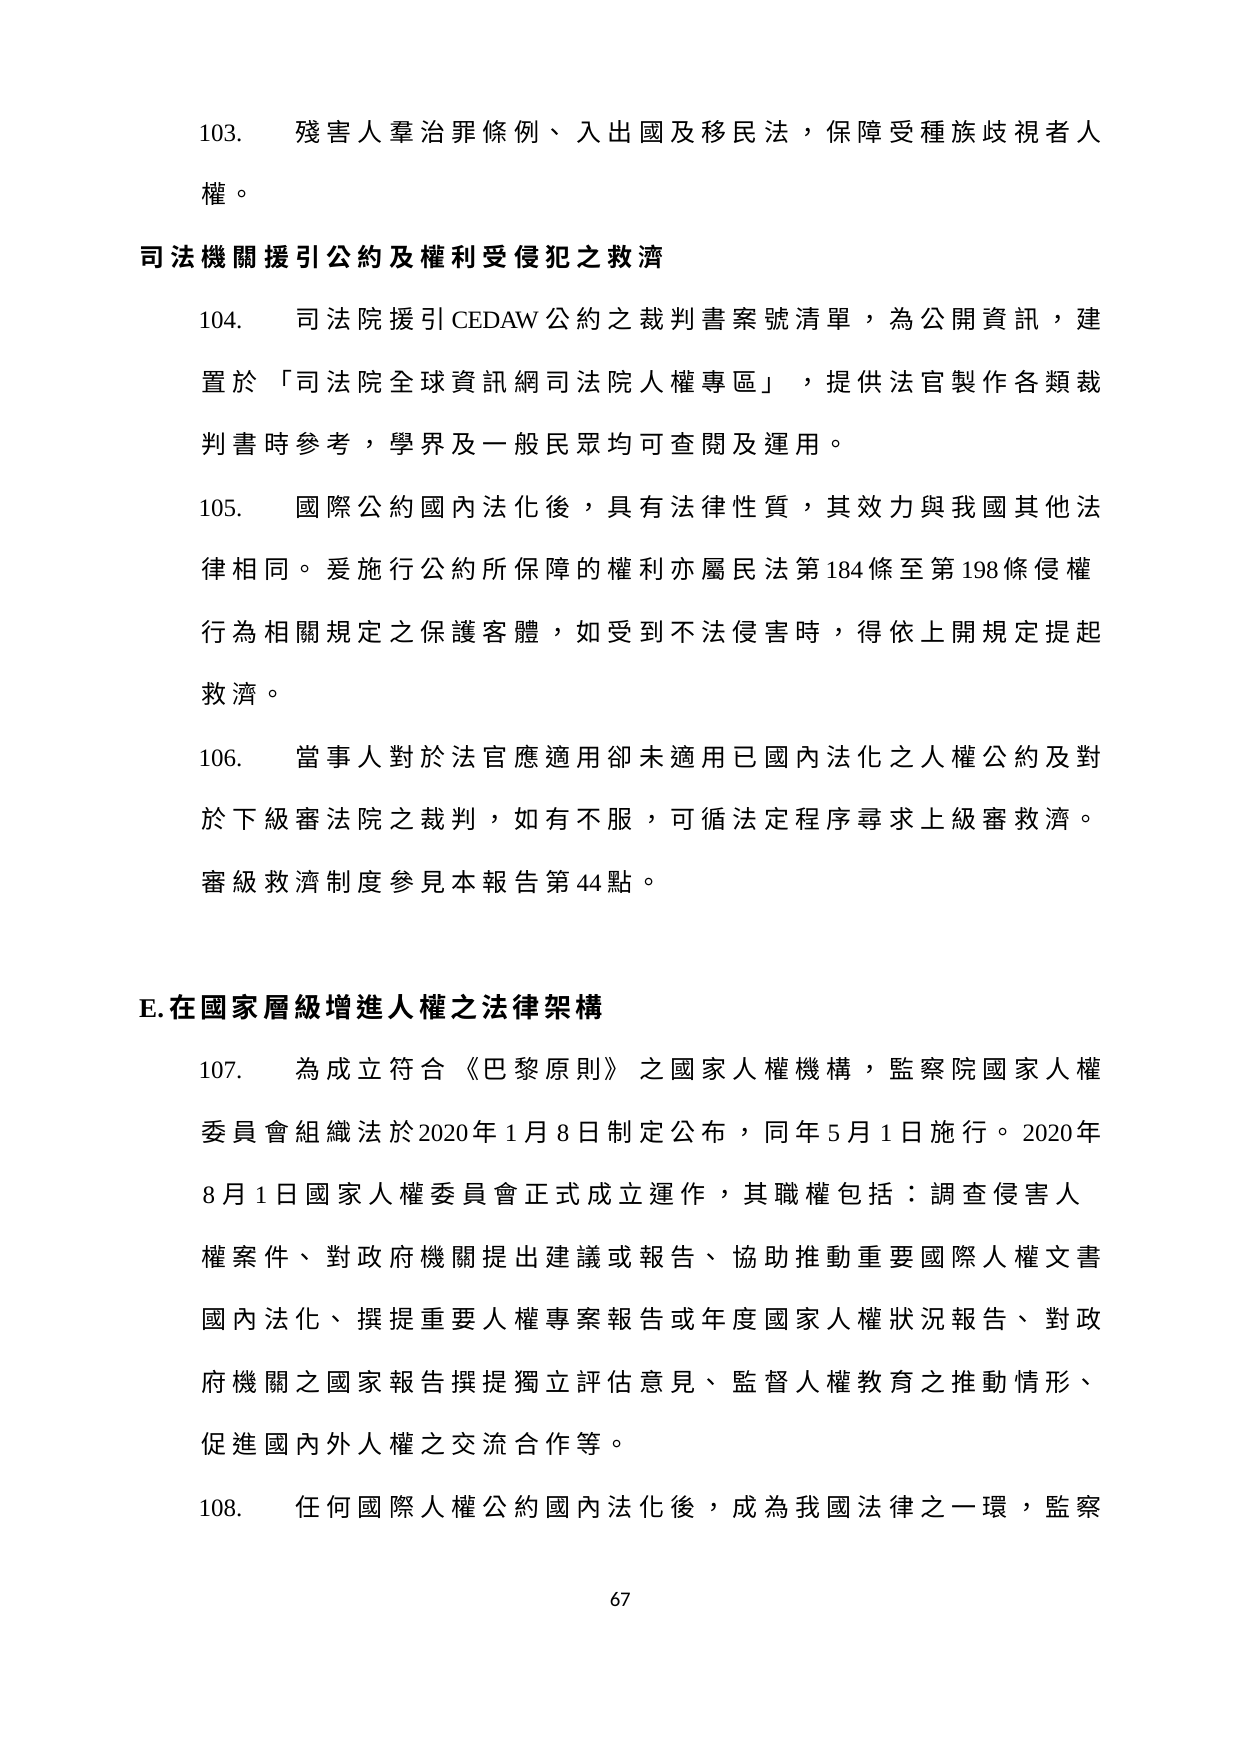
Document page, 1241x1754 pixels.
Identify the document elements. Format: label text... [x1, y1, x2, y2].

subtitle E.在國家層級增進人權之法律架構 [136, 964, 1104, 1026]
list 司法院援引CEDAW公約之裁判書案號清單，為公開資訊，建置於「司法院全球資訊網司法院人權專區」，提供法官製作各類裁判書時參考，學界及一般民眾均可查閱及運用。 [189, 276, 1104, 464]
list 為成立符合《巴黎原則》之國家人權機構，監察院國家人權委員會組織法於2020年1月8日制定公布，同年5月1日施行。2020年8月1日國家人權委員會正式成立運作，其職權包括：調查侵害人權案件、對政府機關提出建議或報告、協助推動重要國際人權文書國內法化、撰提重要人權專案報告或年度國家人權狀況報告、對政府機關之國家報告撰提獨立評估意見、監督人權教育之推動情形、促進國內外人權之交流合作等。 [189, 1026, 1104, 1464]
list 任何國際人權公約國內法化後，成為我國法律之一環，監察 [189, 1464, 1104, 1526]
list 國際公約國內法化後，具有法律性質，其效力與我國其他法律相同。爰施行公約所保障的權利亦屬民法第184條至第198條侵權行為相關規定之保護客體，如受到不法侵害時，得依上開規定提起救濟。 [189, 464, 1104, 714]
list 當事人對於法官應適用卻未適用已國內法化之人權公約及對於下級審法院之裁判，如有不服，可循法定程序尋求上級審救濟。審級救濟制度參見本報告第44點。 [189, 714, 1104, 901]
list 殘害人羣治罪條例、入出國及移民法，保障受種族歧視者人權。 [189, 89, 1104, 214]
subtitle 司法機關援引公約及權利受侵犯之救濟 [136, 214, 1104, 276]
